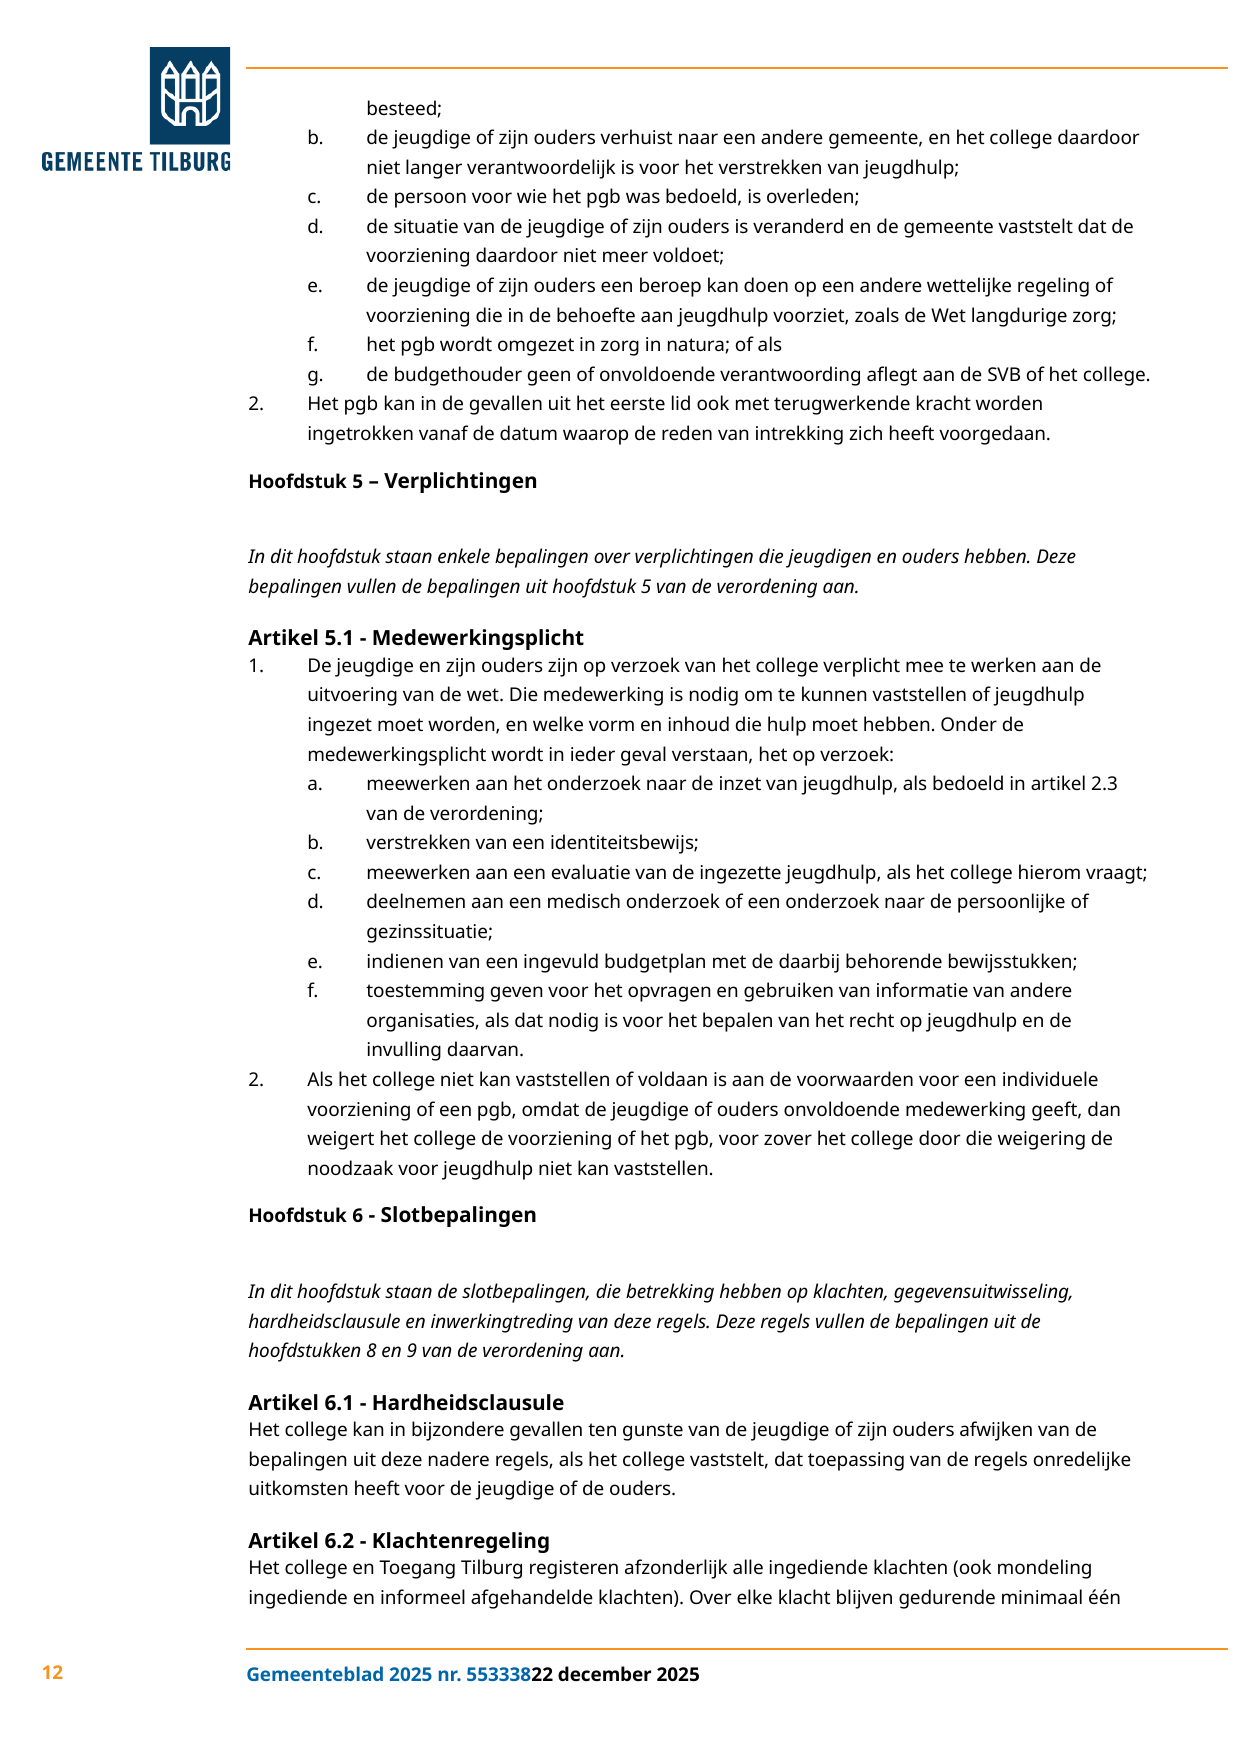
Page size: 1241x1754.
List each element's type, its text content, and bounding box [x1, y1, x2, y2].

list de jeugdige of zijn ouders een beroep kan doen op een andere wettelijke regeling of voorziening die in de behoefte aan jeugdhulp voorziet, zoals de Wet langdurige zorg; [307, 272, 1152, 328]
list Als het college niet kan vaststellen of voldaan is aan de voorwaarden voor een individuele voorziening of een pgb, omdat de jeugdige of ouders onvoldoende medewerking geeft, dan weigert het college de voorziening of het pgb, voor zover het college door die weigering de noodzaak voor jeugdhulp niet kan vaststellen. [248, 1066, 1152, 1181]
list meewerken aan een evaluatie van de ingezette jeugdhulp, als het college hierom vraagt; [307, 859, 1152, 885]
list de budgethouder geen of onvoldoende verantwoording aflegt aan de SVB of het college. [307, 361, 1152, 387]
list het pgb wordt omgezet in zorg in natura; of als [307, 331, 1152, 357]
picture [41, 47, 231, 172]
text Hoofdstuk 5 – Verplichtingen [248, 466, 1152, 494]
list besteed; [307, 95, 1152, 121]
list Het pgb kan in de gevallen uit het eerste lid ook met terugwerkende kracht worden ingetrokken vanaf de datum waarop de reden van intrekking zich heeft voorgedaan. [248, 391, 1152, 446]
text Hoofdstuk 6 - Slotbepalingen [248, 1201, 1152, 1229]
list indienen van een ingevuld budgetplan met de daarbij behorende bewijsstukken; [307, 948, 1152, 973]
list de situatie van de jeugdige of zijn ouders is veranderd en de gemeente vaststelt dat de voorziening daardoor niet meer voldoet; [307, 213, 1152, 268]
list de jeugdige of zijn ouders verhuist naar een andere gemeente, en het college daardoor niet langer verantwoordelijk is voor het verstrekken van jeugdhulp; [307, 124, 1152, 180]
list toestemming geven voor het opvragen en gebruiken van informatie van andere organisaties, als dat nodig is voor het bepalen van het recht op jeugdhulp en de invulling daarvan. [307, 977, 1152, 1062]
list verstrekken van een identiteitsbewijs; [307, 829, 1152, 855]
list de persoon voor wie het pgb was bedoeld, is overleden; [307, 183, 1152, 209]
text Artikel 5.1 - Medewerkingsplicht [248, 623, 1152, 652]
text Artikel 6.2 - Klachtenregeling [248, 1526, 1152, 1554]
text Het college en Toegang Tilburg registeren afzonderlijk alle ingediende klachten (ook mondeling ingediende en informeel afgehandelde klachten). Over elke klacht blijven gedurende minimaal één [248, 1554, 1152, 1609]
text Artikel 6.1 - Hardheidsclausule [248, 1388, 1152, 1416]
list De jeugdige en zijn ouders zijn op verzoek van het college verplicht mee te werken aan de uitvoering van de wet. Die medewerking is nodig om te kunnen vaststellen of jeugdhulp ingezet moet worden, en welke vorm en inhoud die hulp moet hebben. Onder de medewerkingsplicht wordt in ieder geval verstaan, het op verzoek: [248, 652, 1152, 766]
text In dit hoofdstuk staan de slotbepalingen, die betrekking hebben op klachten, gegevensuitwisseling, hardheidsclausule en inwerkingtreding van deze regels. Deze regels vullen de bepalingen uit de hoofdstukken 8 en 9 van de verordening aan. [248, 1278, 1152, 1363]
text Het college kan in bijzondere gevallen ten gunste van de jeugdige of zijn ouders afwijken van de bepalingen uit deze nadere regels, als het college vaststelt, dat toepassing van de regels onredelijke uitkomsten heeft voor de jeugdige of de ouders. [248, 1416, 1152, 1501]
list deelnemen aan een medisch onderzoek of een onderzoek naar de persoonlijke of gezinssituatie; [307, 889, 1152, 944]
list meewerken aan het onderzoek naar de inzet van jeugdhulp, als bedoeld in artikel 2.3 van de verordening; [307, 770, 1152, 826]
text In dit hoofdstuk staan enkele bepalingen over verplichtingen die jeugdigen en ouders hebben. Deze bepalingen vullen de bepalingen uit hoofdstuk 5 van de verordening aan. [248, 543, 1152, 599]
